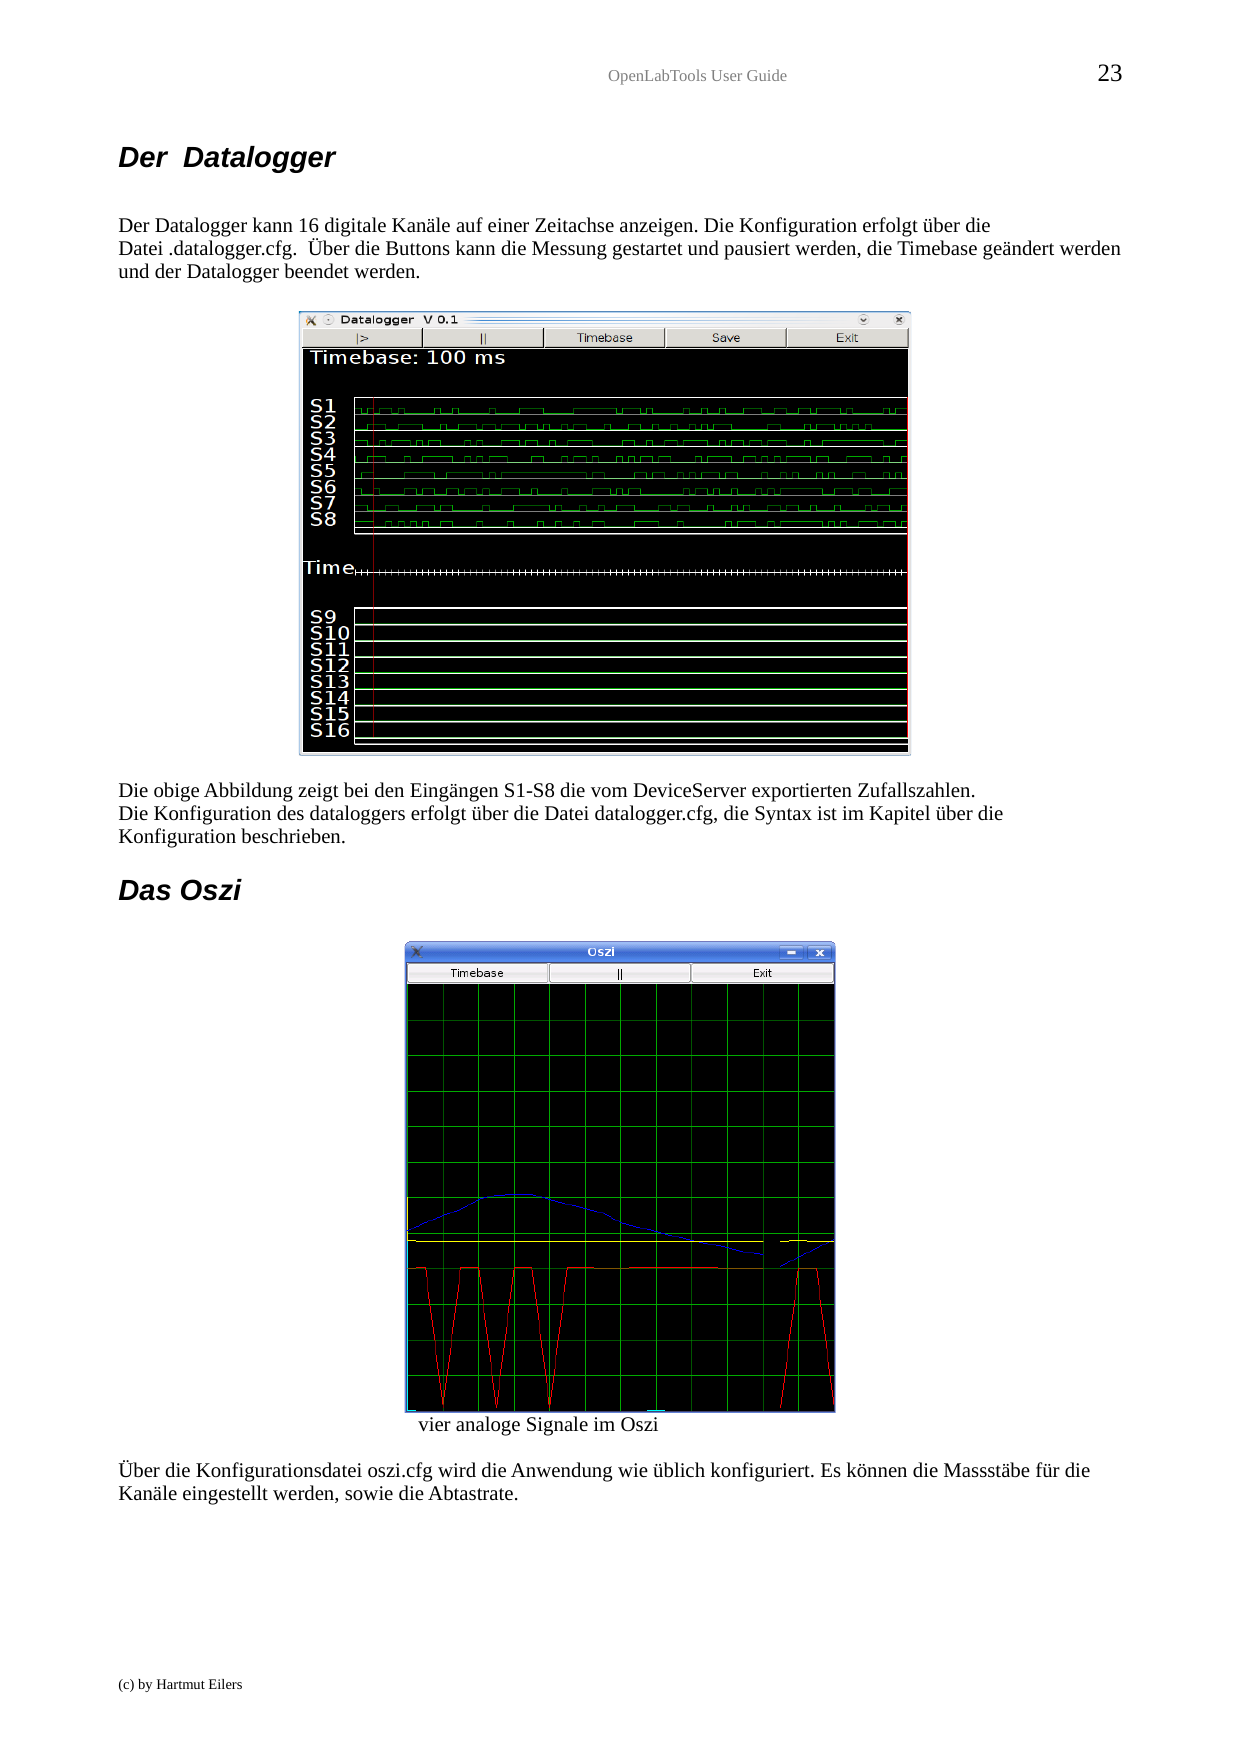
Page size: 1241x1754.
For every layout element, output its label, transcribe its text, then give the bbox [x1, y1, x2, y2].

picture [298, 311, 912, 756]
subtitle Der Datalogger [118, 141, 1122, 174]
text vier analoge Signale im Oszi Über die Konfigurationsdatei oszi.cfg wird die Anwendung wie üblich konfiguriert. Es können die Massstäbe für die Kanäle eingestellt werden, sowie die Abtastrate. [118, 1413, 1122, 1551]
subtitle Das Oszi [118, 873, 1122, 906]
text Die obige Abbildung zeigt bei den Eingängen S1-S8 die vom DeviceServer exportierten Zufallszahlen. [118, 779, 1122, 802]
text Der Datalogger kann 16 digitale Kanäle auf einer Zeitachse anzeigen. Die Konfiguration erfolgt über die Datei .datalogger.cfg. Über die Buttons kann die Messung gestartet und pausiert werden, die Timebase geändert werden und der Datalogger beendet werden. [118, 214, 1122, 283]
text Die Konfiguration des dataloggers erfolgt über die Datei datalogger.cfg, die Syntax ist im Kapitel über die Konfiguration beschrieben. [118, 802, 1122, 848]
picture [404, 941, 836, 1413]
